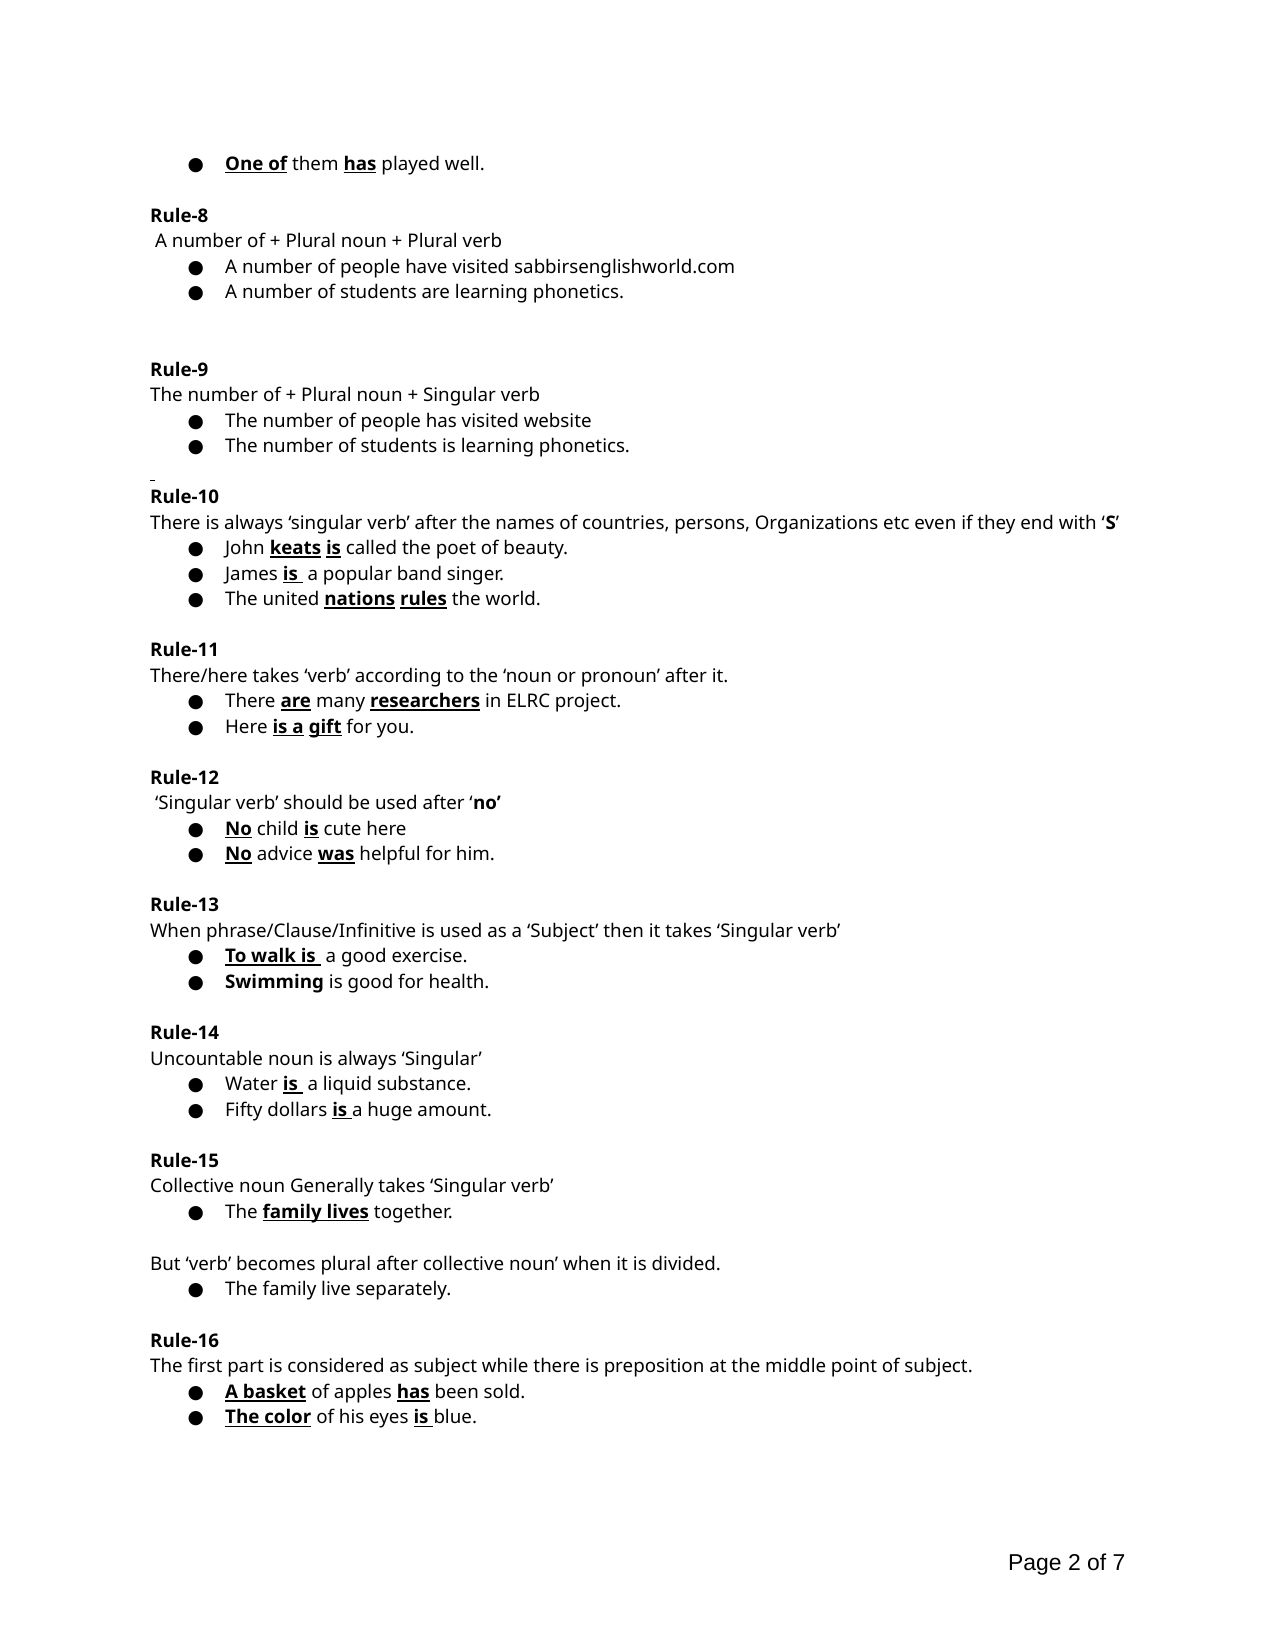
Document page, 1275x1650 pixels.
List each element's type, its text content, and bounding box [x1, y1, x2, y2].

text Rule-9 [150, 356, 1125, 381]
text The number of + Plural noun + Singular verb [150, 381, 1125, 407]
list The number of students is learning phonetics. [187, 432, 1125, 458]
text Rule-11 [150, 637, 1125, 662]
list John keats is called the poet of beauty. [187, 534, 1125, 560]
list Fifty dollars is a huge amount. [187, 1096, 1125, 1121]
list Swimming is good for health. [187, 968, 1125, 994]
text Rule-10 [150, 483, 1125, 509]
text Collective noun Generally takes ‘Singular verb’ [150, 1172, 1125, 1198]
text Uncountable noun is always ‘Singular’ [150, 1045, 1125, 1070]
list The united nations rules the world. [187, 586, 1125, 611]
list To walk is a good exercise. [187, 943, 1125, 968]
list One of them has played well. [187, 150, 1125, 176]
list There are many researchers in ELRC project. [187, 688, 1125, 713]
list The color of his eyes is blue. [187, 1404, 1125, 1429]
text There is always ‘singular verb’ after the names of countries, persons, Organizations etc even if they end with ‘S’ [150, 509, 1125, 534]
text ‘Singular verb’ should be used after ‘no’ [150, 790, 1125, 815]
text Rule-15 [150, 1147, 1125, 1172]
text Rule-16 [150, 1327, 1125, 1353]
list The family lives together. [187, 1198, 1125, 1223]
list Water is a liquid substance. [187, 1070, 1125, 1096]
list No child is cute here [187, 815, 1125, 841]
text Rule-8 [150, 202, 1125, 227]
text Rule-14 [150, 1019, 1125, 1045]
list No advice was helpful for him. [187, 841, 1125, 866]
list A number of students are learning phonetics. [187, 278, 1125, 304]
list James is a popular band singer. [187, 560, 1125, 586]
list A number of people have visited sabbirsenglishworld.com [187, 253, 1125, 278]
list A basket of apples has been sold. [187, 1378, 1125, 1404]
text But ‘verb’ becomes plural after collective noun’ when it is divided. [150, 1250, 1125, 1275]
list The family live separately. [187, 1275, 1125, 1301]
text When phrase/Clause/Infinitive is used as a ‘Subject’ then it takes ‘Singular verb’ [150, 917, 1125, 943]
list The number of people has visited website [187, 407, 1125, 432]
list Here is a gift for you. [187, 713, 1125, 739]
text Rule-13 [150, 892, 1125, 917]
text Rule-12 [150, 764, 1125, 790]
text A number of + Plural noun + Plural verb [150, 227, 1125, 253]
text There/here takes ‘verb’ according to the ‘noun or pronoun’ after it. [150, 662, 1125, 688]
text The first part is considered as subject while there is preposition at the middle point of subject. [150, 1353, 1125, 1378]
